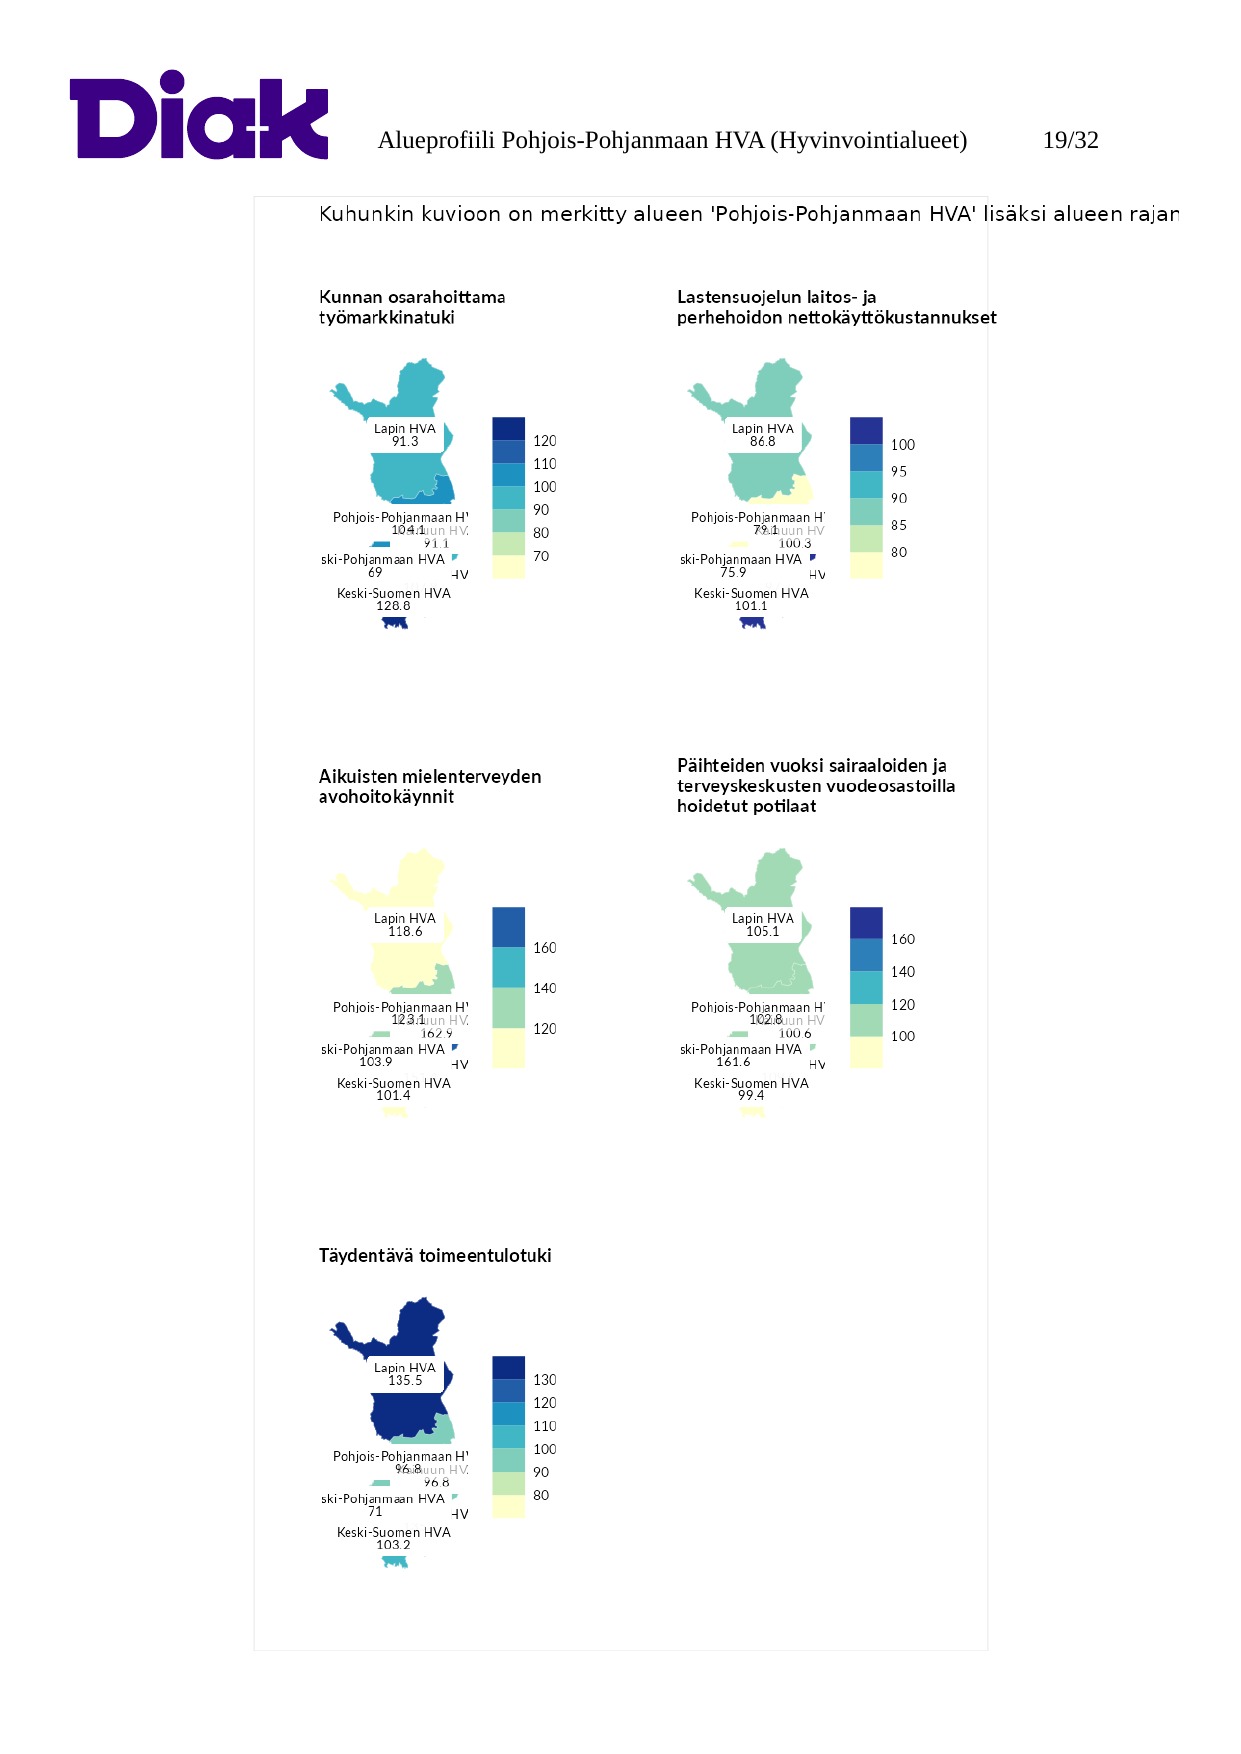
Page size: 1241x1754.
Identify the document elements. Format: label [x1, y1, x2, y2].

picture [61, 196, 1179, 1651]
